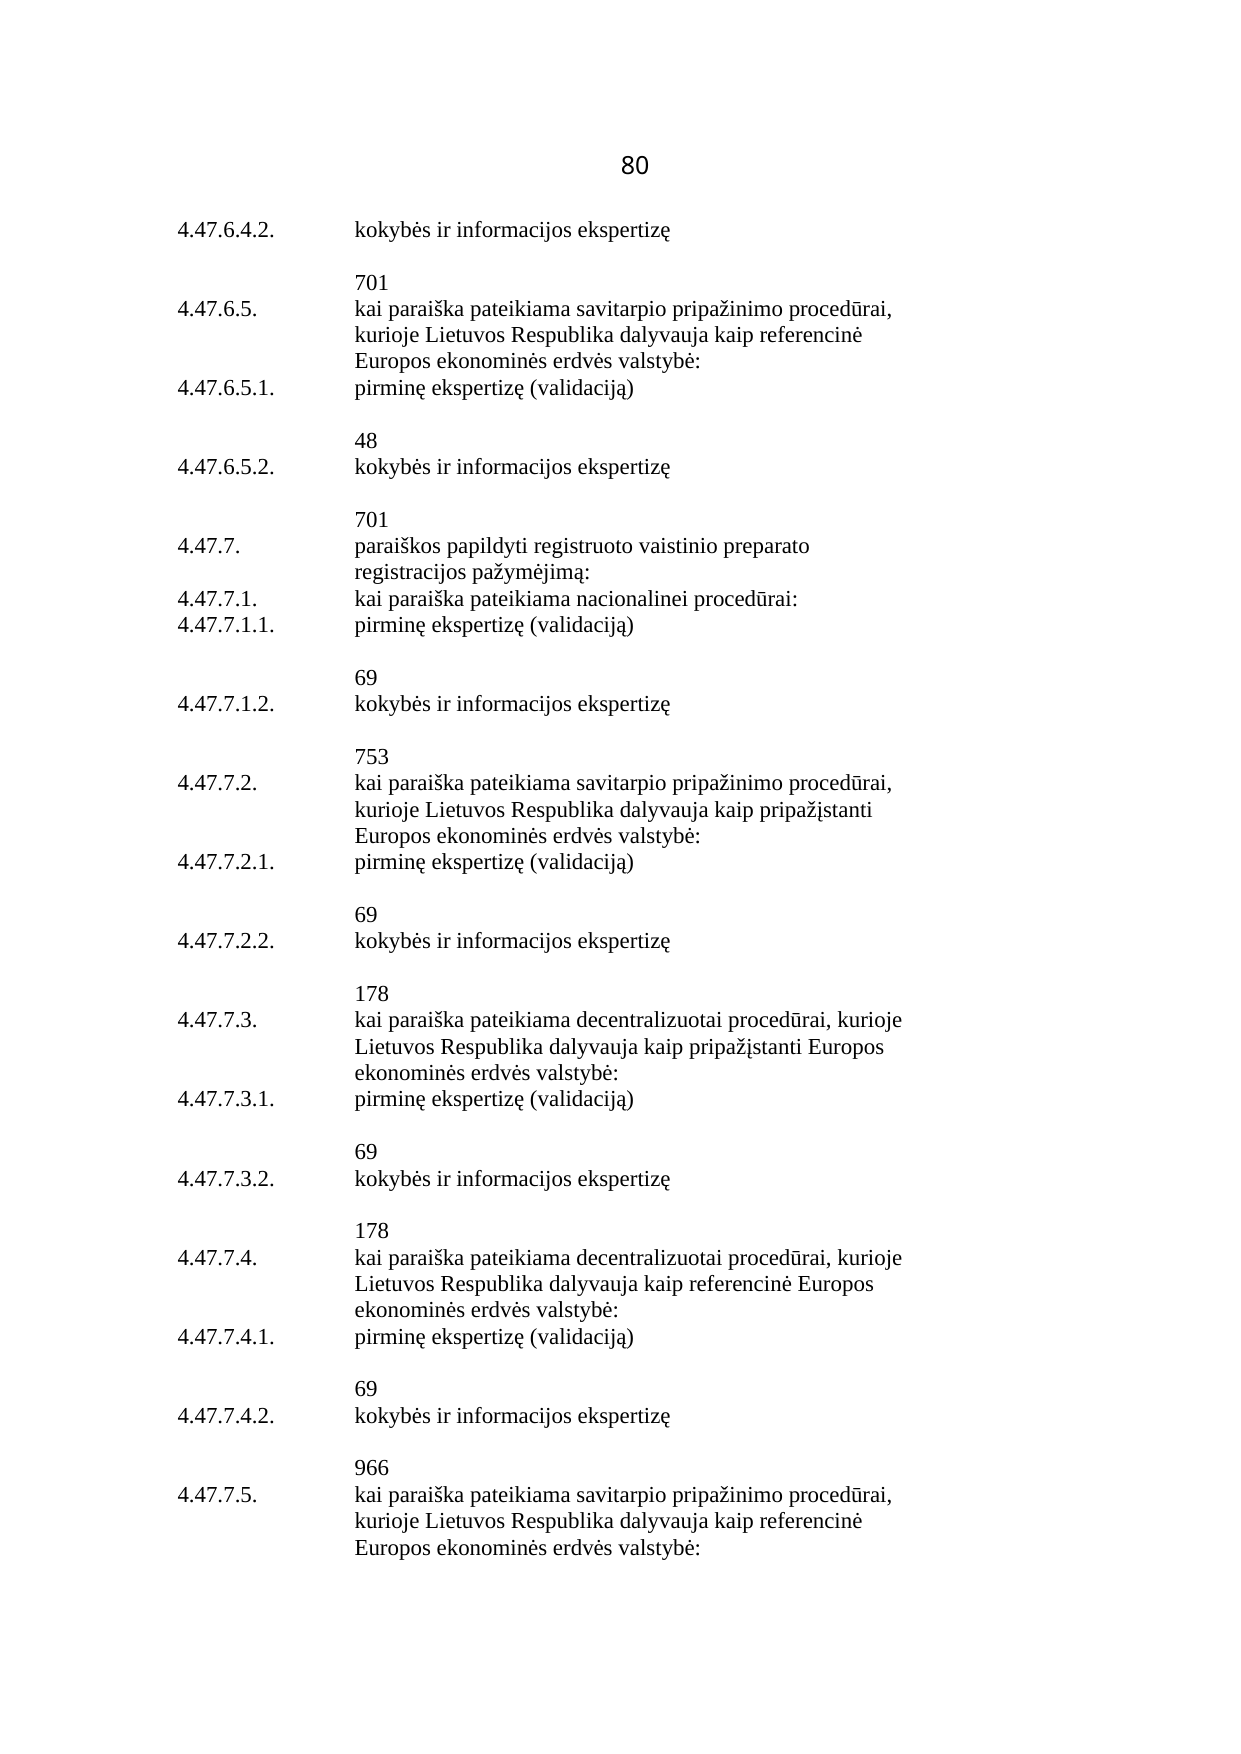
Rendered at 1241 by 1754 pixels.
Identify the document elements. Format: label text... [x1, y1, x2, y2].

text 4.47.7.4.1. pirminę ekspertizę (validaciją) 69 [177, 1323, 945, 1402]
text kurioje Lietuvos Respublika dalyvauja kaip pripažįstanti [354, 796, 945, 822]
text 4.47.7. paraiškos papildyti registruoto vaistinio preparato [177, 532, 945, 558]
text Europos ekonominės erdvės valstybė: [354, 1533, 945, 1560]
text Europos ekonominės erdvės valstybė: [354, 822, 945, 848]
text Lietuvos Respublika dalyvauja kaip referencinė Europos [354, 1270, 945, 1296]
text 4.47.7.4. kai paraiška pateikiama decentralizuotai procedūrai, kurioje [177, 1244, 945, 1270]
text 4.47.7.4.2. kokybės ir informacijos ekspertizę 966 [177, 1402, 945, 1481]
text 4.47.7.2. kai paraiška pateikiama savitarpio pripažinimo procedūrai, [177, 769, 945, 796]
text 4.47.7.3.2. kokybės ir informacijos ekspertizę 178 [177, 1164, 945, 1244]
text 4.47.7.2.2. kokybės ir informacijos ekspertizę 178 [177, 927, 945, 1006]
text 4.47.6.5.2. kokybės ir informacijos ekspertizę 701 [177, 453, 945, 532]
text ekonominės erdvės valstybė: [354, 1059, 945, 1086]
text 4.47.7.3.1. pirminę ekspertizę (validaciją) 69 [177, 1086, 945, 1164]
text Lietuvos Respublika dalyvauja kaip pripažįstanti Europos [354, 1033, 945, 1059]
text 4.47.6.5.1. pirminę ekspertizę (validaciją) 48 [177, 374, 945, 453]
text kurioje Lietuvos Respublika dalyvauja kaip referencinė [354, 1507, 945, 1533]
text 4.47.7.5. kai paraiška pateikiama savitarpio pripažinimo procedūrai, [177, 1481, 945, 1507]
text 4.47.6.4.2. kokybės ir informacijos ekspertizę 701 [177, 216, 945, 295]
text Europos ekonominės erdvės valstybė: [354, 348, 945, 374]
text 4.47.7.1.2. kokybės ir informacijos ekspertizę 753 [177, 690, 945, 769]
text 4.47.6.5. kai paraiška pateikiama savitarpio pripažinimo procedūrai, [177, 295, 945, 321]
text 4.47.7.2.1. pirminę ekspertizę (validaciją) 69 [177, 848, 945, 927]
text registracijos pažymėjimą: [354, 558, 945, 585]
text 4.47.7.1. kai paraiška pateikiama nacionalinei procedūrai: [177, 585, 945, 611]
text kurioje Lietuvos Respublika dalyvauja kaip referencinė [354, 321, 945, 348]
text 4.47.7.1.1. pirminę ekspertizę (validaciją) 69 [177, 611, 945, 690]
text 4.47.7.3. kai paraiška pateikiama decentralizuotai procedūrai, kurioje [177, 1006, 945, 1033]
text ekonominės erdvės valstybė: [354, 1296, 945, 1323]
